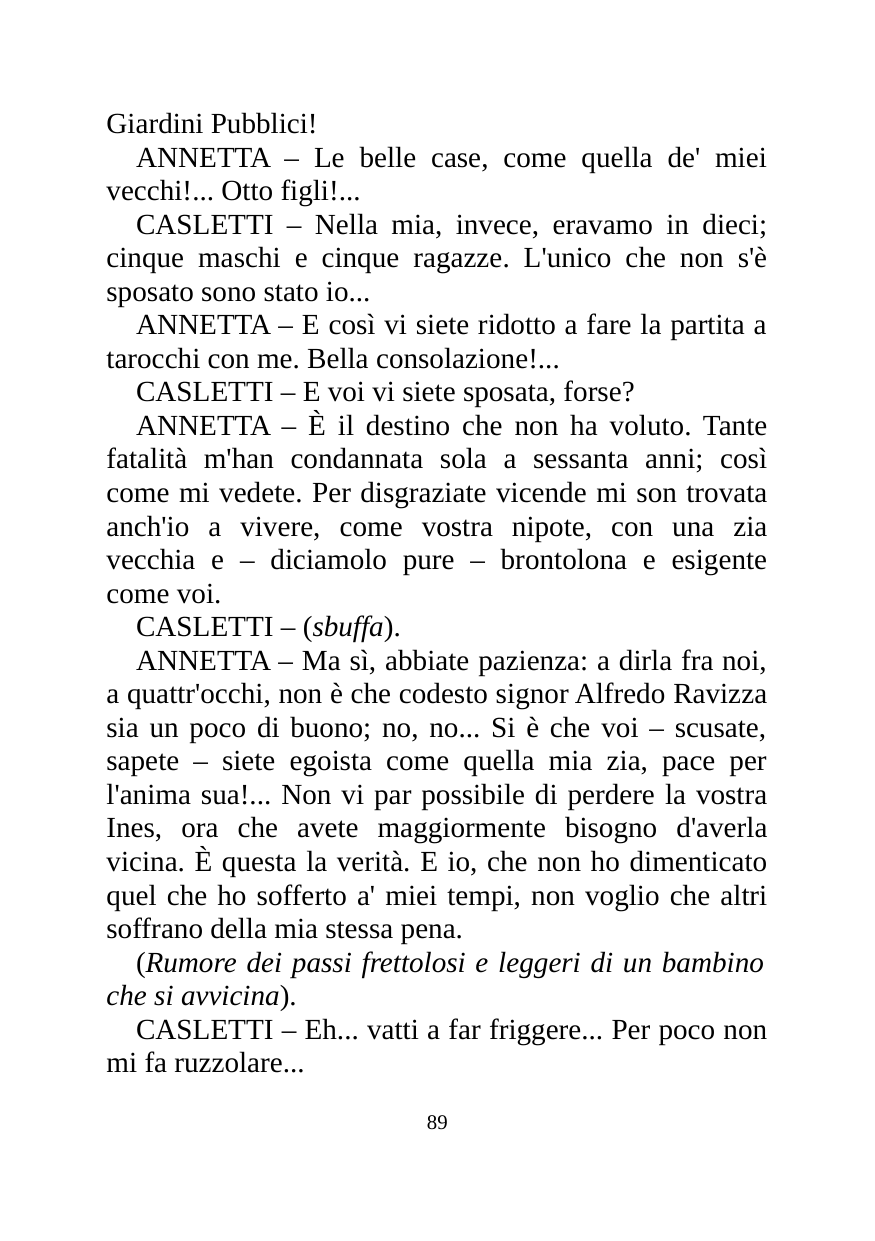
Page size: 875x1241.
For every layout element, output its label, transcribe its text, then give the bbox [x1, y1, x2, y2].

text ANNETTA – Ma sì, abbiate pazienza: a dirla fra noi, a quattr'occhi, non è che codesto signor Alfredo Ravizza sia un poco di buono; no, no... Si è che voi – scusate, sapete – siete egoista come quella mia zia, pace per l'anima sua!... Non vi par possibile di perdere la vostra Ines, ora che avete maggiormente bisogno d'averla vicina. È questa la verità. E io, che non ho dimenticato quel che ho sofferto a' miei tempi, non voglio che altri soffrano della mia stessa pena. [106, 643, 768, 945]
text CASLETTI – (sbuffa). [106, 609, 768, 643]
text Giardini Pubblici! [106, 106, 768, 140]
text ANNETTA – È il destino che non ha voluto. Tante fatalità m'han condannata sola a sessanta anni; così come mi vedete. Per disgraziate vicende mi son trovata anch'io a vivere, come vostra nipote, con una zia vecchia e – diciamolo pure – brontolona e esigente come voi. [106, 408, 768, 609]
text CASLETTI – E voi vi siete sposata, forse? [106, 374, 768, 408]
text CASLETTI – Nella mia, invece, eravamo in dieci; cinque maschi e cinque ragazze. L'unico che non s'è sposato sono stato io... [106, 207, 768, 307]
text ANNETTA – E così vi siete ridotto a fare la partita a tarocchi con me. Bella consolazione!... [106, 307, 768, 374]
text (Rumore dei passi frettolosi e leggeri di un bambino che si avvicina). [106, 945, 768, 1012]
text ANNETTA – Le belle case, come quella de' miei vecchi!... Otto figli!... [106, 140, 768, 207]
text CASLETTI – Eh... vatti a far friggere... Per poco non mi fa ruzzolare... [106, 1012, 768, 1079]
